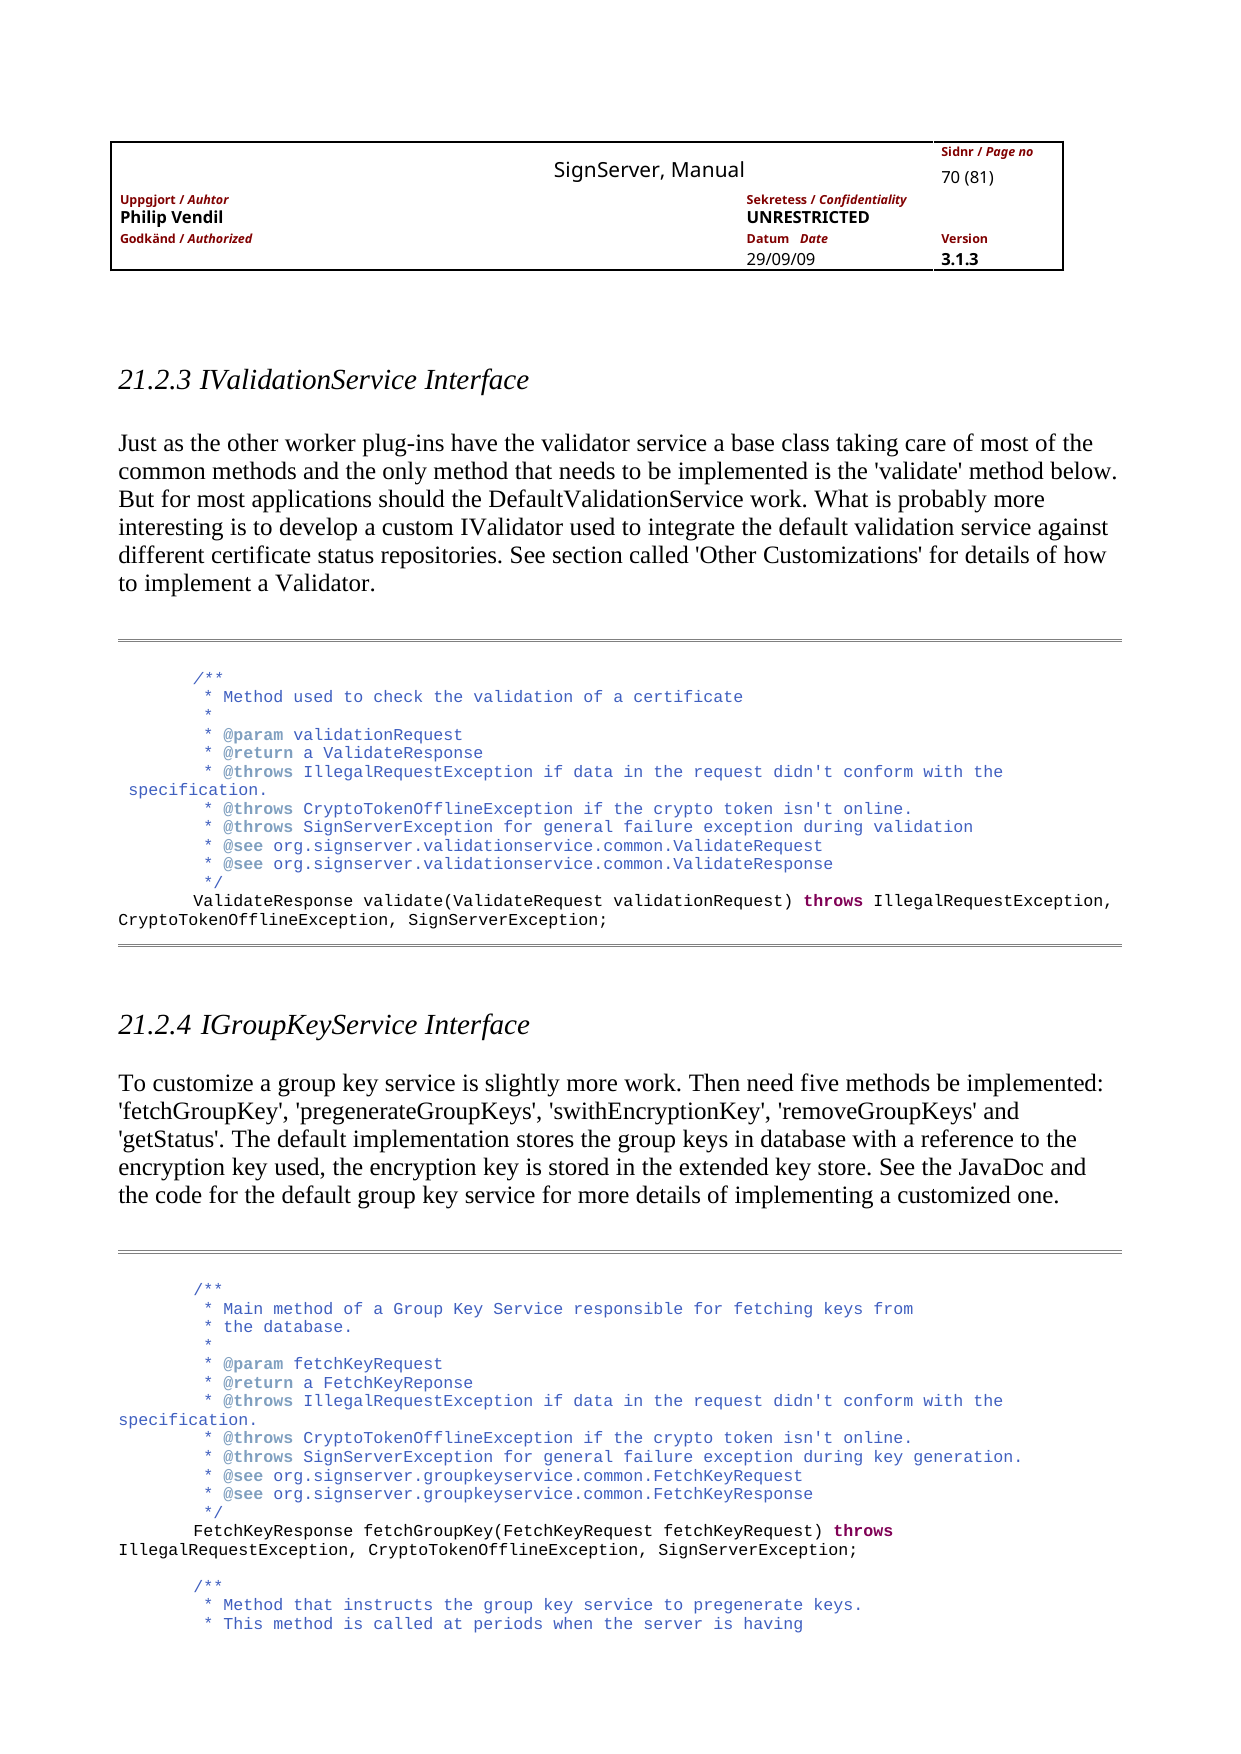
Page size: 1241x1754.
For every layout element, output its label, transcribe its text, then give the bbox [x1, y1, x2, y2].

text FetchKeyResponse fetchGroupKey(FetchKeyRequest fetchKeyRequest) throws IllegalRequestException, CryptoTokenOfflineException, SignServerException; [118, 1523, 1122, 1560]
text */ [118, 1504, 1122, 1523]
text * @see org.signserver.validationservice.common.ValidateRequest [118, 838, 1122, 856]
text * This method is called at periods when the server is having [118, 1616, 1122, 1634]
text * @throws CryptoTokenOfflineException if the crypto token isn't online. [118, 1430, 1122, 1449]
text Just as the other worker plug-ins have the validator service a base class taking care of most of the common methods and the only method that needs to be implemented is the 'validate' method below. But for most applications should the DefaultValidationService work. What is probably more interesting is to develop a custom IValidator used to integrate the default validation service against different certificate status repositories. See section called 'Other Customizations' for details of how to implement a Validator. [118, 429, 1122, 597]
text * Method that instructs the group key service to pregenerate keys. [118, 1597, 1122, 1616]
text * @see org.signserver.groupkeyservice.common.FetchKeyRequest [118, 1467, 1122, 1486]
text * [118, 1338, 1122, 1356]
text * @throws IllegalRequestException if data in the request didn't conform with the specification. [118, 1393, 1122, 1430]
text * @param fetchKeyRequest [118, 1356, 1122, 1375]
text * the database. [118, 1319, 1122, 1338]
text * @throws SignServerException for general failure exception during validation [118, 819, 1122, 838]
text /** [118, 671, 1122, 689]
text ValidateResponse validate(ValidateRequest validationRequest) throws IllegalRequestException, CryptoTokenOfflineException, SignServerException; [118, 893, 1122, 930]
text * Method used to check the validation of a certificate [118, 689, 1122, 708]
subtitle IValidationService Interface [118, 363, 1122, 397]
text * @param validationRequest [118, 726, 1122, 745]
text * @throws CryptoTokenOfflineException if the crypto token isn't online. [118, 801, 1122, 819]
text * Main method of a Group Key Service responsible for fetching keys from [118, 1301, 1122, 1319]
text * @see org.signserver.validationservice.common.ValidateResponse [118, 856, 1122, 875]
text * @return a ValidateResponse [118, 745, 1122, 763]
text */ [118, 875, 1122, 893]
text * @throws IllegalRequestException if data in the request didn't conform with the [118, 763, 1122, 782]
text /** [118, 1282, 1122, 1301]
text specification. [118, 782, 1122, 801]
text * [118, 708, 1122, 726]
text * @return a FetchKeyReponse [118, 1375, 1122, 1393]
text * @throws SignServerException for general failure exception during key generation. [118, 1449, 1122, 1467]
text /** [118, 1579, 1122, 1597]
text To customize a group key service is slightly more work. Then need five methods be implemented: 'fetchGroupKey', 'pregenerateGroupKeys', 'swithEncryptionKey', 'removeGroupKeys' and 'getStatus'. The default implementation stores the group keys in database with a reference to the encryption key used, the encryption key is stored in the extended key store. See the JavaDoc and the code for the default group key service for more details of implementing a customized one. [118, 1069, 1122, 1209]
text * @see org.signserver.groupkeyservice.common.FetchKeyResponse [118, 1486, 1122, 1504]
subtitle IGroupKeyService Interface [118, 1008, 1122, 1041]
